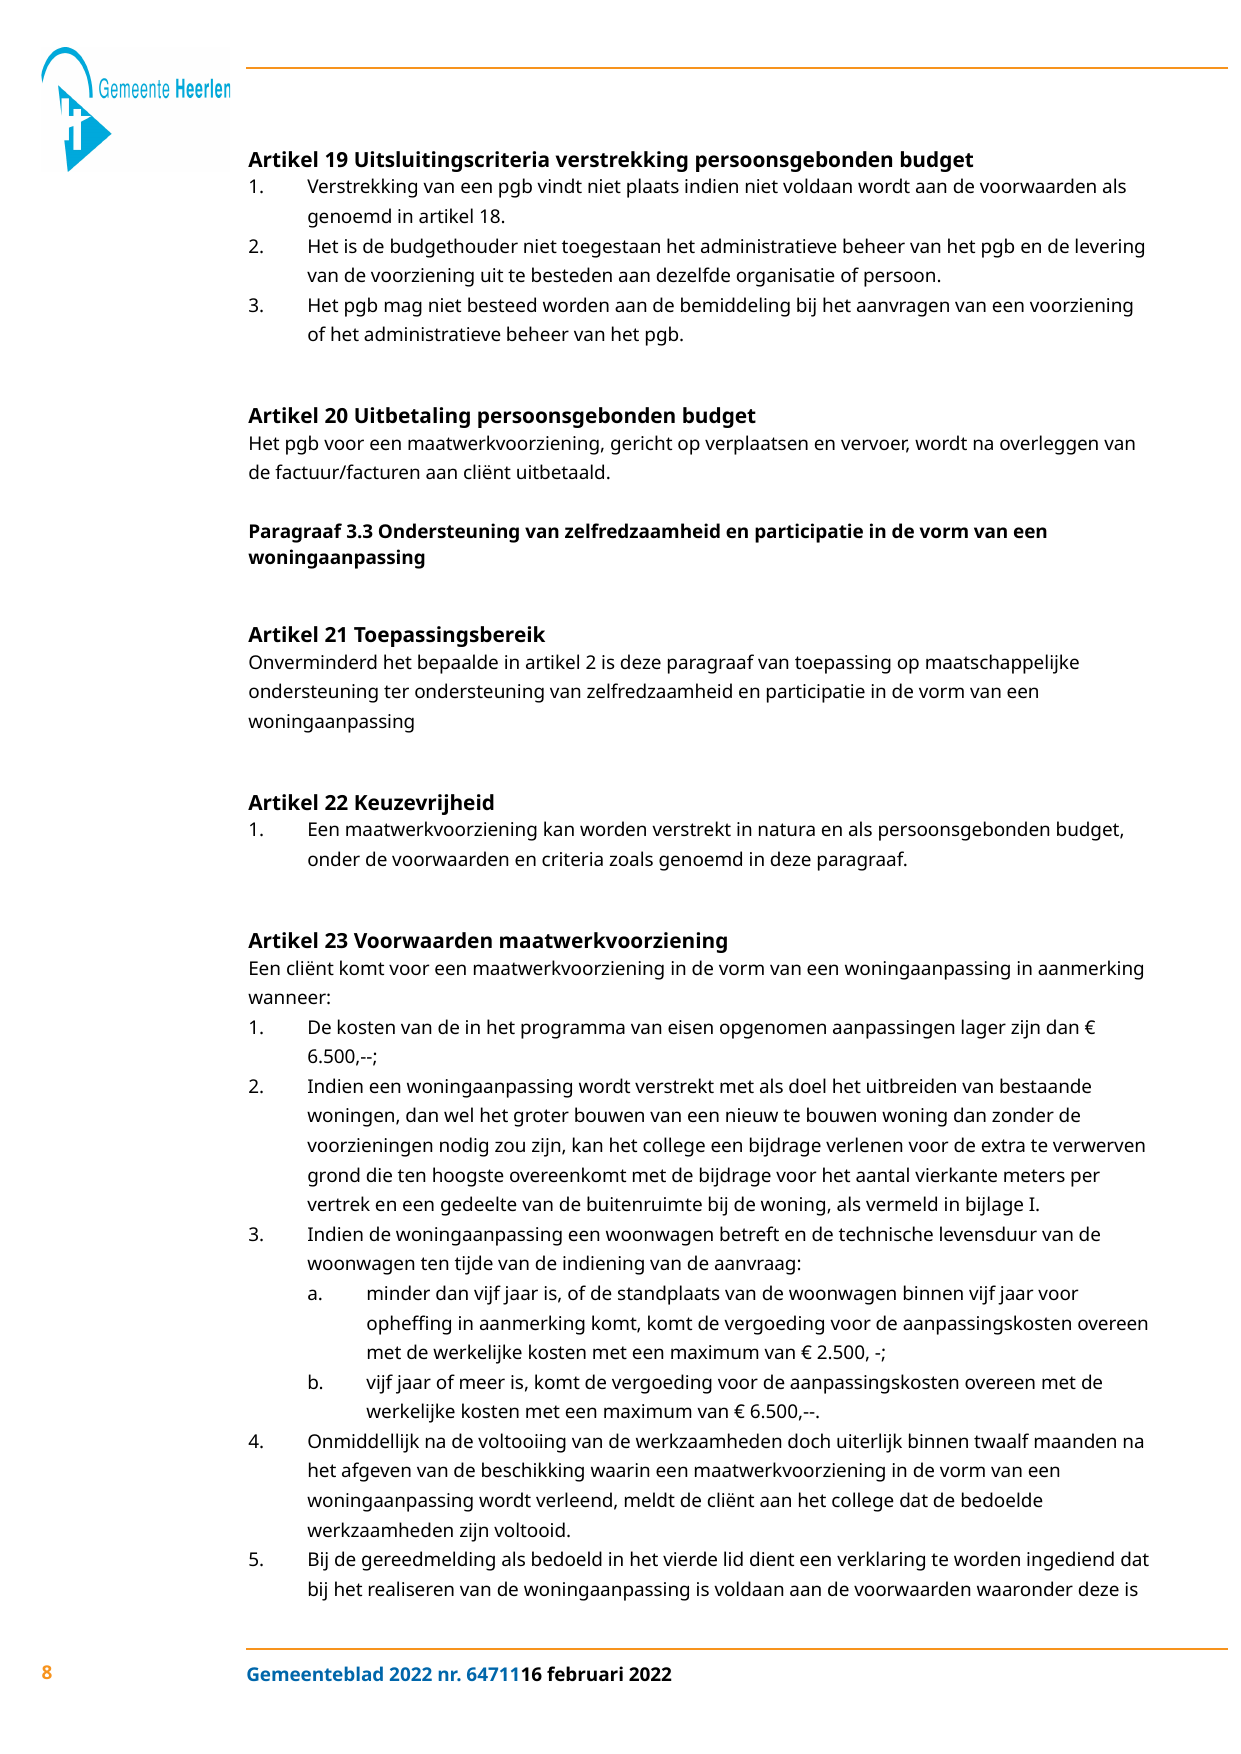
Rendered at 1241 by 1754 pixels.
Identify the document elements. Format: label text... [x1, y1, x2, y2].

text Paragraaf 3.3 Ondersteuning van zelfredzaamheid en participatie in de vorm van een woningaanpassing [248, 519, 1152, 570]
text Artikel 19 Uitsluitingscriteria verstrekking persoonsgebonden budget [248, 145, 1152, 174]
list Indien de woningaanpassing een woonwagen betreft en de technische levensduur van de woonwagen ten tijde van de indiening van de aanvraag: [248, 1221, 1152, 1276]
list Bij de gereedmelding als bedoeld in het vierde lid dient een verklaring te worden ingediend dat bij het realiseren van de woningaanpassing is voldaan aan de voorwaarden waaronder deze is [248, 1546, 1152, 1602]
list vijf jaar of meer is, komt de vergoeding voor de aanpassingskosten overeen met de werkelijke kosten met een maximum van € 6.500,--. [307, 1369, 1152, 1424]
list Het pgb mag niet besteed worden aan de bemiddeling bij het aanvragen van een voorziening of het administratieve beheer van het pgb. [248, 292, 1152, 347]
text Het pgb voor een maatwerkvoorziening, gericht op verplaatsen en vervoer, wordt na overleggen van de factuur/facturen aan cliënt uitbetaald. [248, 430, 1152, 485]
list Verstrekking van een pgb vindt niet plaats indien niet voldaan wordt aan de voorwaarden als genoemd in artikel 18. [248, 174, 1152, 229]
text Artikel 22 Keuzevrijheid [248, 788, 1152, 817]
text Een cliënt komt voor een maatwerkvoorziening in de vorm van een woningaanpassing in aanmerking wanneer: [248, 955, 1152, 1010]
text Artikel 23 Voorwaarden maatwerkvoorziening [248, 926, 1152, 955]
text Artikel 21 Toepassingsbereik [248, 621, 1152, 649]
picture [41, 47, 231, 172]
list Een maatwerkvoorziening kan worden verstrekt in natura en als persoonsgebonden budget, onder de voorwaarden en criteria zoals genoemd in deze paragraaf. [248, 817, 1152, 872]
text Artikel 20 Uitbetaling persoonsgebonden budget [248, 402, 1152, 430]
text Onverminderd het bepaalde in artikel 2 is deze paragraaf van toepassing op maatschappelijke ondersteuning ter ondersteuning van zelfredzaamheid en participatie in de vorm van een woningaanpassing [248, 649, 1152, 734]
list Het is de budgethouder niet toegestaan het administratieve beheer van het pgb en de levering van de voorziening uit te besteden aan dezelfde organisatie of persoon. [248, 233, 1152, 288]
list minder dan vijf jaar is, of de standplaats van de woonwagen binnen vijf jaar voor opheffing in aanmerking komt, komt de vergoeding voor de aanpassingskosten overeen met de werkelijke kosten met een maximum van € 2.500, -; [307, 1280, 1152, 1365]
list Indien een woningaanpassing wordt verstrekt met als doel het uitbreiden van bestaande woningen, dan wel het groter bouwen van een nieuw te bouwen woning dan zonder de voorzieningen nodig zou zijn, kan het college een bijdrage verlenen voor de extra te verwerven grond die ten hoogste overeenkomt met de bijdrage voor het aantal vierkante meters per vertrek en een gedeelte van de buitenruimte bij de woning, als vermeld in bijlage I. [248, 1073, 1152, 1217]
list De kosten van de in het programma van eisen opgenomen aanpassingen lager zijn dan € 6.500,--; [248, 1014, 1152, 1069]
list Onmiddellijk na de voltooiing van de werkzaamheden doch uiterlijk binnen twaalf maanden na het afgeven van de beschikking waarin een maatwerkvoorziening in de vorm van een woningaanpassing wordt verleend, meldt de cliënt aan het college dat de bedoelde werkzaamheden zijn voltooid. [248, 1428, 1152, 1542]
picture [41, 47, 59, 70]
